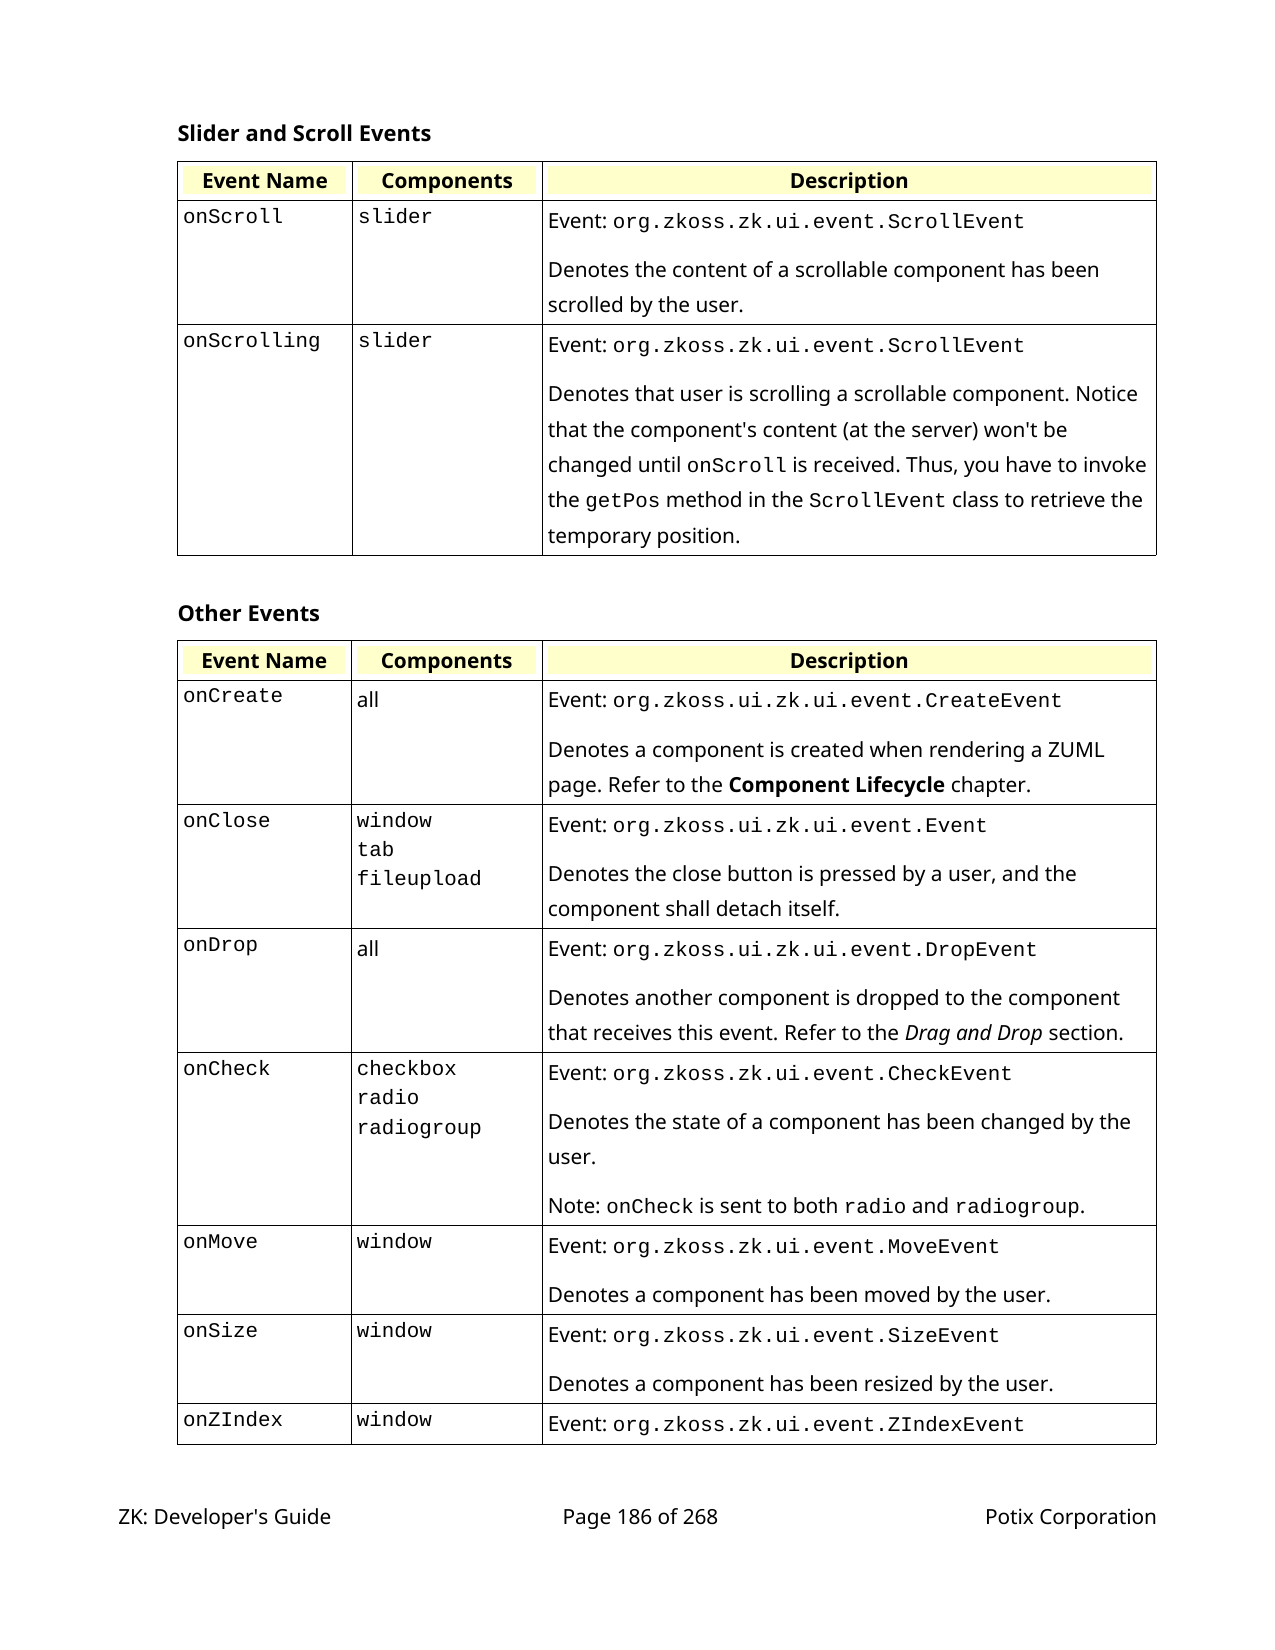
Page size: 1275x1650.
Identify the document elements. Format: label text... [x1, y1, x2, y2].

table_cell window [352, 1226, 542, 1314]
table_cell slider [353, 201, 542, 324]
table_cell onZIndex [178, 1404, 351, 1444]
table_cell onMove [178, 1226, 351, 1314]
table_header Description [543, 641, 1156, 680]
table_header Description [543, 162, 1156, 200]
table_cell onScroll [178, 201, 352, 324]
table_cell onCreate [178, 681, 351, 804]
table_cell onCheck [178, 1053, 351, 1225]
table_cell Event: org.zkoss.ui.zk.ui.event.DropEvent Denotes another component is dropped to the component that receives this event. Refer to the Drag and Drop section. [543, 929, 1156, 1052]
table_cell Event: org.zkoss.zk.ui.event.SizeEvent Denotes a component has been resized by the user. [543, 1315, 1156, 1403]
table_cell onDrop [178, 929, 351, 1052]
subtitle Other Events [177, 597, 1157, 627]
table_cell window [352, 1315, 542, 1403]
table_cell checkbox radio radiogroup [352, 1053, 542, 1225]
table_header Event Name [178, 641, 351, 680]
table_header Event Name [178, 162, 352, 200]
table_cell Event: org.zkoss.ui.zk.ui.event.CreateEvent Denotes a component is created when rendering a ZUML page. Refer to the Component Lifecycle chapter. [543, 681, 1156, 804]
table_cell all [352, 681, 542, 804]
table_cell Event: org.zkoss.zk.ui.event.ScrollEvent Denotes the content of a scrollable component has been scrolled by the user. [543, 201, 1156, 324]
table_cell all [352, 929, 542, 1052]
table_cell Event: org.zkoss.zk.ui.event.ScrollEvent Denotes that user is scrolling a scrollable component. Notice that the component's content (at the server) won't be changed until onScroll is received. Thus, you have to invoke the getPos method in the ScrollEvent class to retrieve the temporary position. [543, 325, 1156, 555]
table_cell onClose [178, 805, 351, 928]
table_cell Event: org.zkoss.zk.ui.event.MoveEvent Denotes a component has been moved by the user. [543, 1226, 1156, 1314]
subtitle Slider and Scroll Events [177, 118, 1157, 148]
table_cell Event: org.zkoss.ui.zk.ui.event.Event Denotes the close button is pressed by a user, and the component shall detach itself. [543, 805, 1156, 928]
table_cell Event: org.zkoss.zk.ui.event.CheckEvent Denotes the state of a component has been changed by the user. Note: onCheck is sent to both radio and radiogroup. [543, 1053, 1156, 1225]
table_cell onScrolling [178, 325, 352, 555]
table_cell window tab fileupload [352, 805, 542, 928]
table_cell window [352, 1404, 542, 1444]
table_header Components [352, 641, 542, 680]
table_cell slider [353, 325, 542, 555]
table_cell Event: org.zkoss.zk.ui.event.ZIndexEvent [543, 1404, 1156, 1444]
table_cell onSize [178, 1315, 351, 1403]
table_header Components [353, 162, 542, 200]
